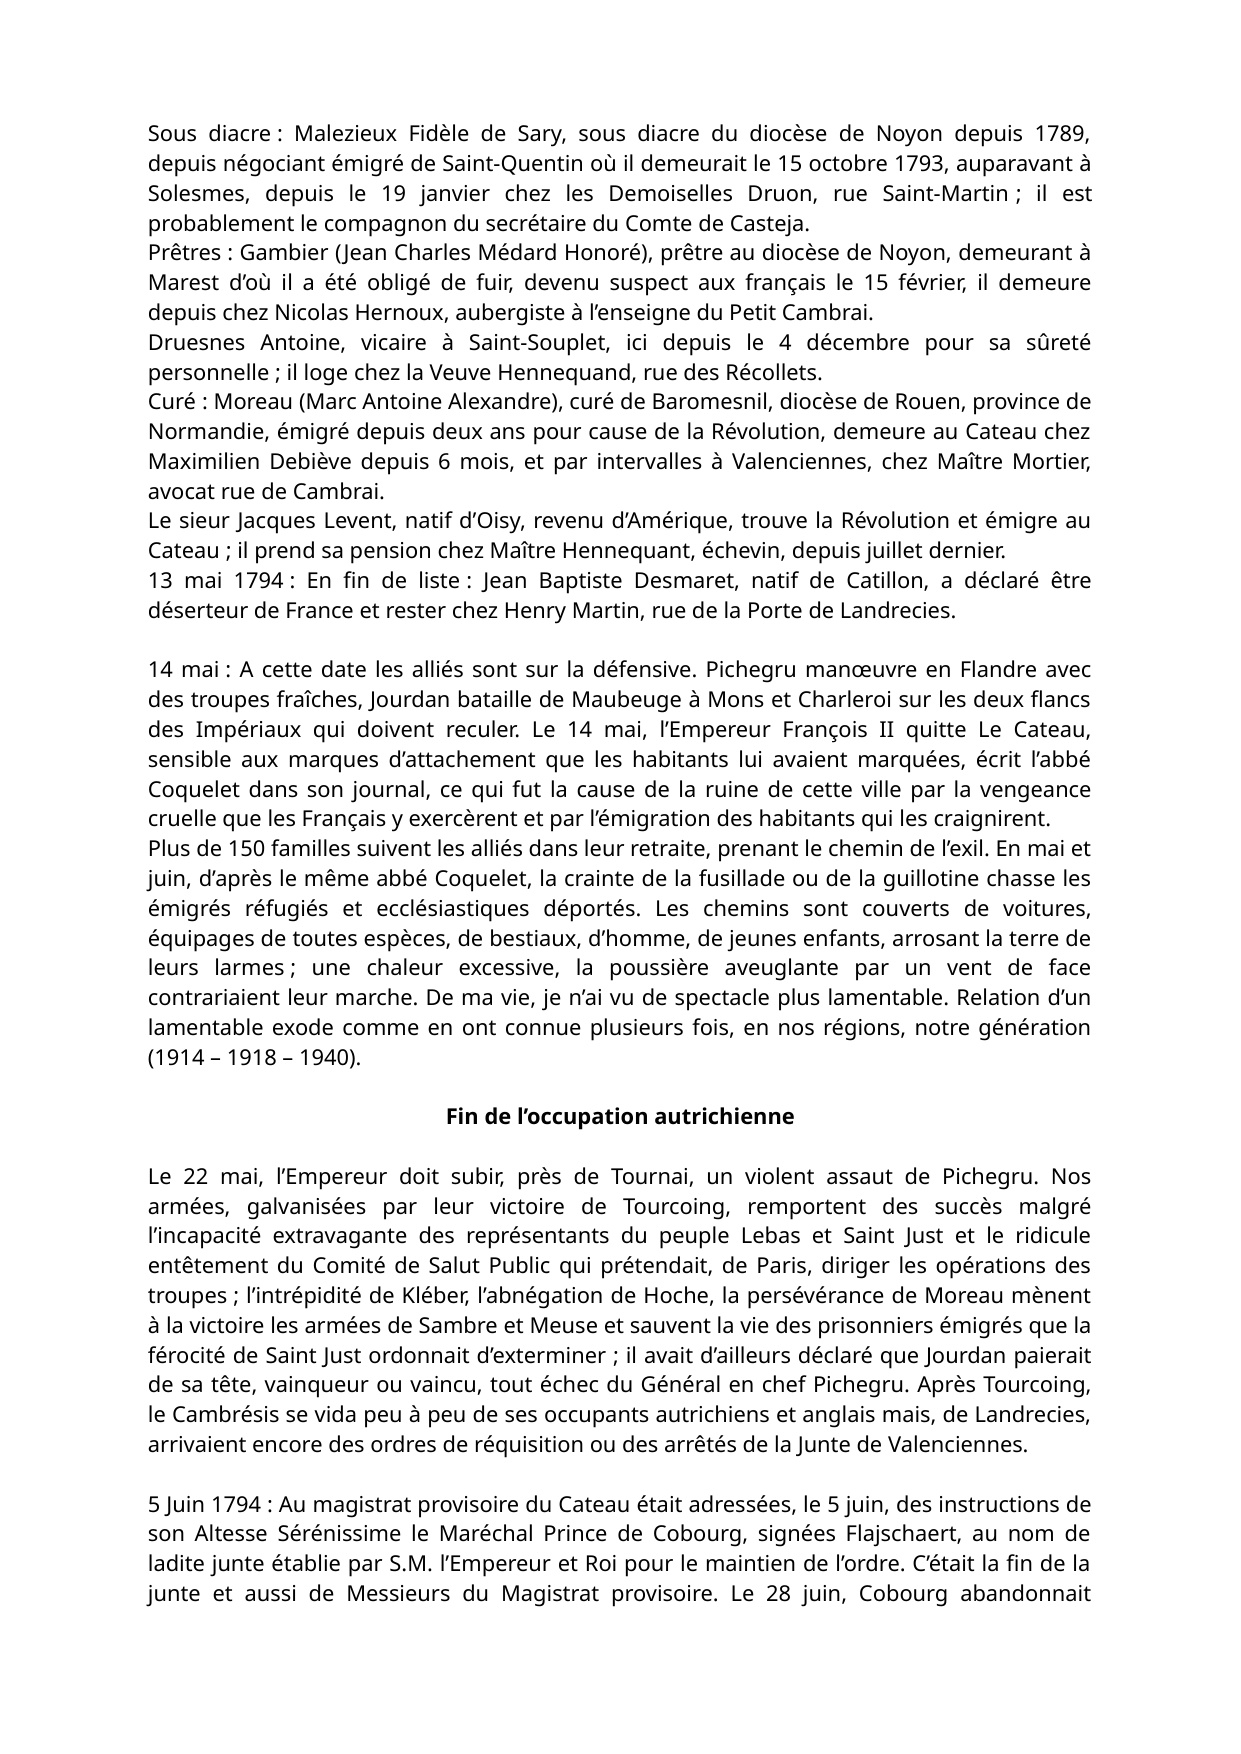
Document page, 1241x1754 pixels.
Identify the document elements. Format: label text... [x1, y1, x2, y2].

text Plus de 150 familles suivent les alliés dans leur retraite, prenant le chemin de l’exil. En mai et juin, d’après le même abbé Coquelet, la crainte de la fusillade ou de la guillotine chasse les émigrés réfugiés et ecclésiastiques déportés. Les chemins sont couverts de voitures, équipages de toutes espèces, de bestiaux, d’homme, de jeunes enfants, arrosant la terre de leurs larmes ; une chaleur excessive, la poussière aveuglante par un vent de face contrariaient leur marche. De ma vie, je n’ai vu de spectacle plus lamentable. Relation d’un lamentable exode comme en ont connue plusieurs fois, en nos régions, notre génération (1914 – 1918 – 1940). [148, 833, 1092, 1071]
text 5 Juin 1794 : Au magistrat provisoire du Cateau était adressées, le 5 juin, des instructions de son Altesse Sérénissime le Maréchal Prince de Cobourg, signées Flajschaert, au nom de ladite junte établie par S.M. l’Empereur et Roi pour le maintien de l’ordre. C’était la fin de la junte et aussi de Messieurs du Magistrat provisoire. Le 28 juin, Cobourg abandonnait [148, 1488, 1092, 1608]
text Le sieur Jacques Levent, natif d’Oisy, revenu d’Amérique, trouve la Révolution et émigre au Cateau ; il prend sa pension chez Maître Hennequant, échevin, depuis juillet dernier. [148, 505, 1092, 565]
text Prêtres : Gambier (Jean Charles Médard Honoré), prêtre au diocèse de Noyon, demeurant à Marest d’où il a été obligé de fuir, devenu suspect aux français le 15 février, il demeure depuis chez Nicolas Hernoux, aubergiste à l’enseigne du Petit Cambrai. [148, 237, 1092, 327]
text Le 22 mai, l’Empereur doit subir, près de Tournai, un violent assaut de Pichegru. Nos armées, galvanisées par leur victoire de Tourcoing, remportent des succès malgré l’incapacité extravagante des représentants du peuple Lebas et Saint Just et le ridicule entêtement du Comité de Salut Public qui prétendait, de Paris, diriger les opérations des troupes ; l’intrépidité de Kléber, l’abnégation de Hoche, la persévérance de Moreau mènent à la victoire les armées de Sambre et Meuse et sauvent la vie des prisonniers émigrés que la férocité de Saint Just ordonnait d’exterminer ; il avait d’ailleurs déclaré que Jourdan paierait de sa tête, vainqueur ou vaincu, tout échec du Général en chef Pichegru. Après Tourcoing, le Cambrésis se vida peu à peu de ses occupants autrichiens et anglais mais, de Landrecies, arrivaient encore des ordres de réquisition ou des arrêtés de la Junte de Valenciennes. [148, 1161, 1092, 1459]
text 13 mai 1794 : En fin de liste : Jean Baptiste Desmaret, natif de Catillon, a déclaré être déserteur de France et rester chez Henry Martin, rue de la Porte de Landrecies. [148, 565, 1092, 624]
text Fin de l’occupation autrichienne [148, 1101, 1092, 1131]
text Druesnes Antoine, vicaire à Saint-Souplet, ici depuis le 4 décembre pour sa sûreté personnelle ; il loge chez la Veuve Hennequand, rue des Récollets. [148, 327, 1092, 386]
text Sous diacre : Malezieux Fidèle de Sary, sous diacre du diocèse de Noyon depuis 1789, depuis négociant émigré de Saint-Quentin où il demeurait le 15 octobre 1793, auparavant à Solesmes, depuis le 19 janvier chez les Demoiselles Druon, rue Saint-Martin ; il est probablement le compagnon du secrétaire du Comte de Casteja. [148, 118, 1092, 237]
text 14 mai : A cette date les alliés sont sur la défensive. Pichegru manœuvre en Flandre avec des troupes fraîches, Jourdan bataille de Maubeuge à Mons et Charleroi sur les deux flancs des Impériaux qui doivent reculer. Le 14 mai, l’Empereur François II quitte Le Cateau, sensible aux marques d’attachement que les habitants lui avaient marquées, écrit l’abbé Coquelet dans son journal, ce qui fut la cause de la ruine de cette ville par la vengeance cruelle que les Français y exercèrent et par l’émigration des habitants qui les craignirent. [148, 654, 1092, 833]
text Curé : Moreau (Marc Antoine Alexandre), curé de Baromesnil, diocèse de Rouen, province de Normandie, émigré depuis deux ans pour cause de la Révolution, demeure au Cateau chez Maximilien Debiève depuis 6 mois, et par intervalles à Valenciennes, chez Maître Mortier, avocat rue de Cambrai. [148, 386, 1092, 505]
